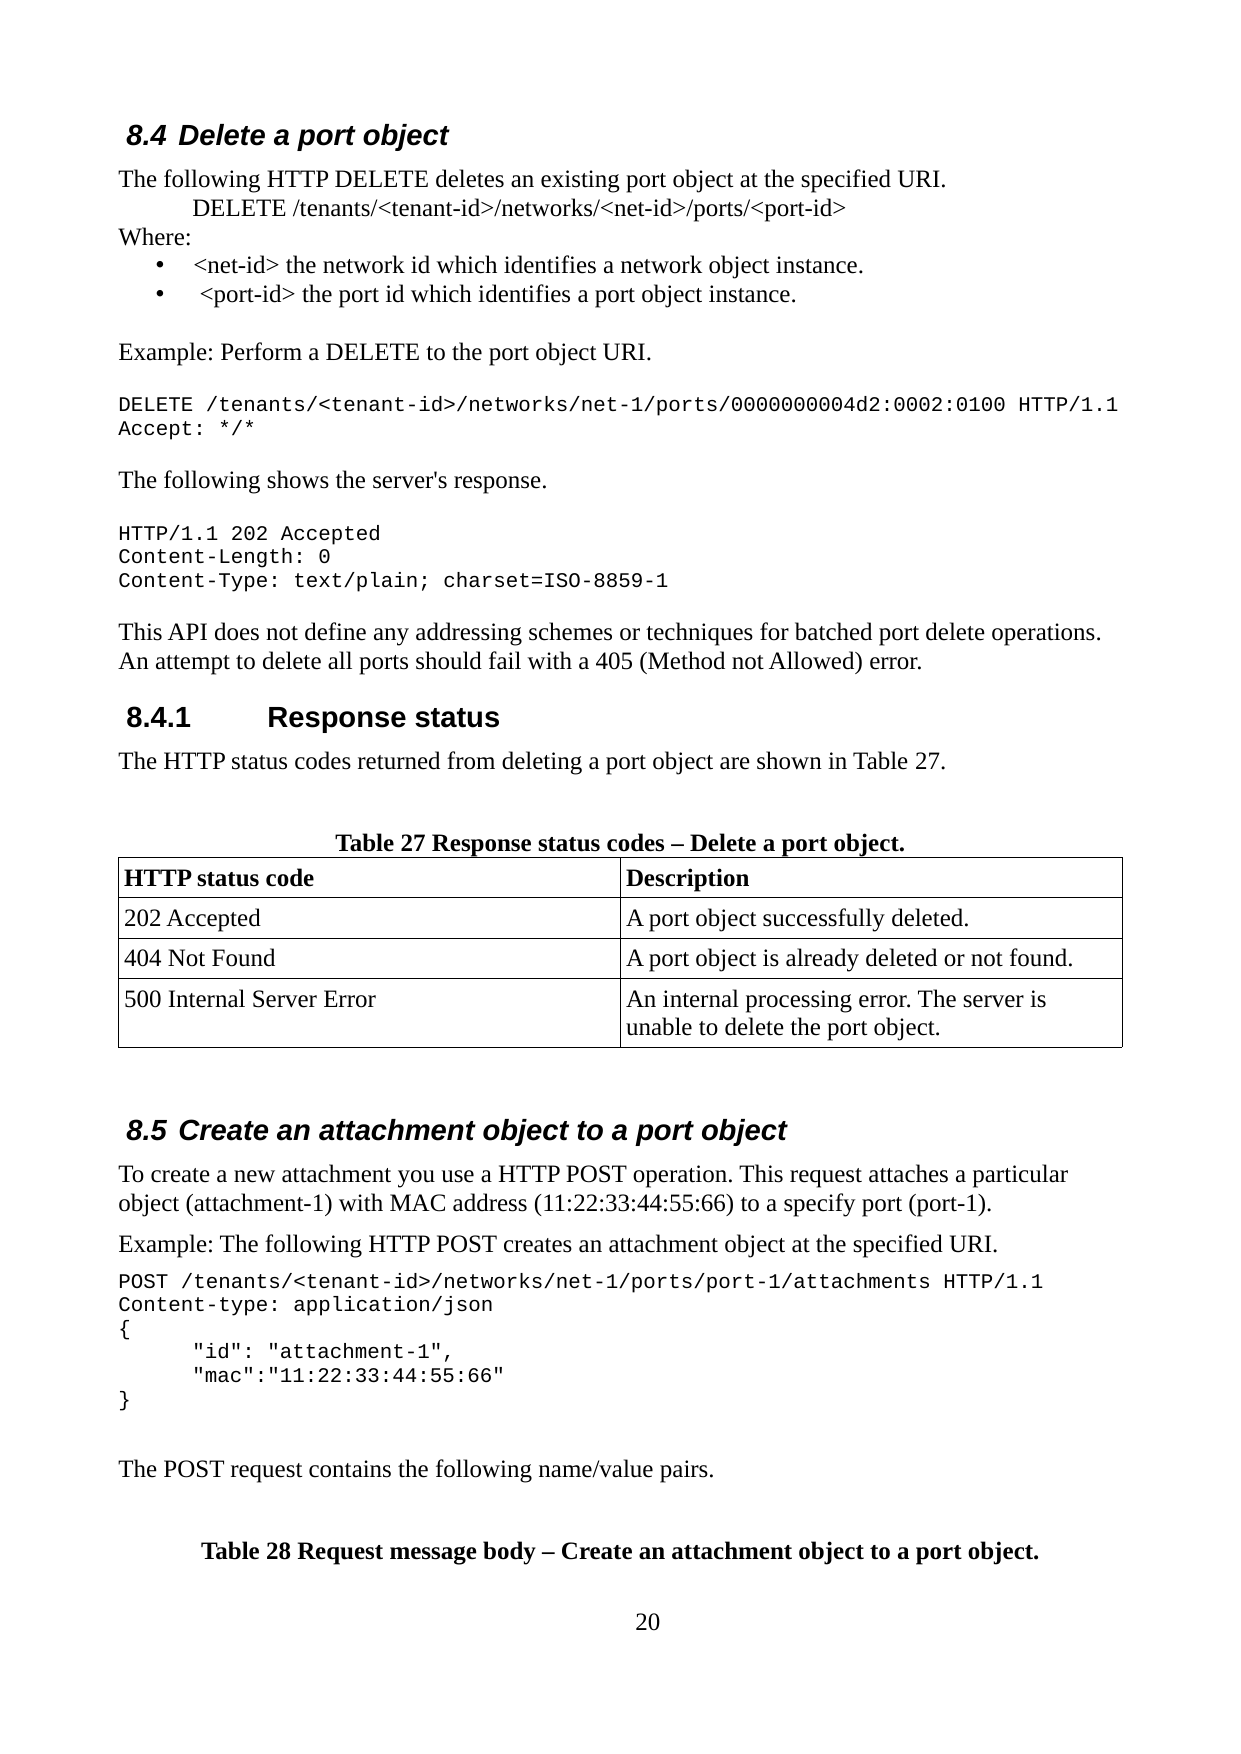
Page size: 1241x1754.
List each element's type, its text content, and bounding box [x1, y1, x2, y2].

table_cell 202 Accepted [119, 898, 620, 938]
subtitle Delete a port object [118, 118, 1122, 152]
table_cell An internal processing error. The server is unable to delete the port object. [621, 979, 1122, 1047]
text The following shows the server's response. [118, 465, 1122, 494]
text Example: Perform a DELETE to the port object URI. [118, 337, 1122, 365]
text To create a new attachment you use a HTTP POST operation. This request attaches a particular object (attachment-1) with MAC address (11:22:33:44:55:66) to a specify port (port-1). [118, 1159, 1122, 1217]
text This API does not define any addressing schemes or techniques for batched port delete operations. An attempt to delete all ports should fail with a 405 (Method not Allowed) error. [118, 617, 1122, 675]
text Content-type: application/json [118, 1294, 1122, 1318]
table_header Description [621, 858, 1122, 897]
text DELETE /tenants/<tenant-id>/networks/net-1/ports/0000000004d2:0002:0100 HTTP/1.1 [118, 394, 1122, 418]
text Content-Type: text/plain; charset=ISO-8859-1 [118, 570, 1122, 593]
subtitle Response status [118, 700, 1122, 733]
table_cell A port object successfully deleted. [621, 898, 1122, 938]
subtitle Table 27 Response status codes – Delete a port object. [118, 828, 1122, 857]
text The POST request contains the following name/value pairs. [118, 1454, 1122, 1482]
table_header HTTP status code [119, 858, 620, 897]
text POST /tenants/<tenant-id>/networks/net-1/ports/port-1/attachments HTTP/1.1 [118, 1271, 1122, 1294]
text The following HTTP DELETE deletes an existing port object at the specified URI. [118, 164, 1122, 193]
list <port-id> the port id which identifies a port object instance. [156, 279, 1122, 308]
table_cell 404 Not Found [119, 939, 620, 978]
list <net-id> the network id which identifies a network object instance. [156, 250, 1122, 279]
text DELETE /tenants/<tenant-id>/networks/<net-id>/ports/<port-id> [192, 193, 1122, 222]
text Example: The following HTTP POST creates an attachment object at the specified URI. [118, 1229, 1122, 1258]
subtitle Table 28 Request message body – Create an attachment object to a port object. [118, 1536, 1122, 1565]
text "id": "attachment-1", [192, 1342, 1122, 1365]
table_cell A port object is already deleted or not found. [621, 939, 1122, 978]
text } [118, 1389, 1122, 1412]
text Where: [118, 222, 1122, 250]
text HTTP/1.1 202 Accepted [118, 523, 1122, 546]
text Accept: */* [118, 418, 1122, 441]
subtitle Create an attachment object to a port object [118, 1113, 1122, 1147]
text { [118, 1318, 1122, 1342]
text The HTTP status codes returned from deleting a port object are shown in Table 27. [118, 746, 1122, 774]
table_cell 500 Internal Server Error [119, 979, 620, 1047]
text Content-Length: 0 [118, 546, 1122, 570]
text "mac":"11:22:33:44:55:66" [192, 1365, 1122, 1389]
